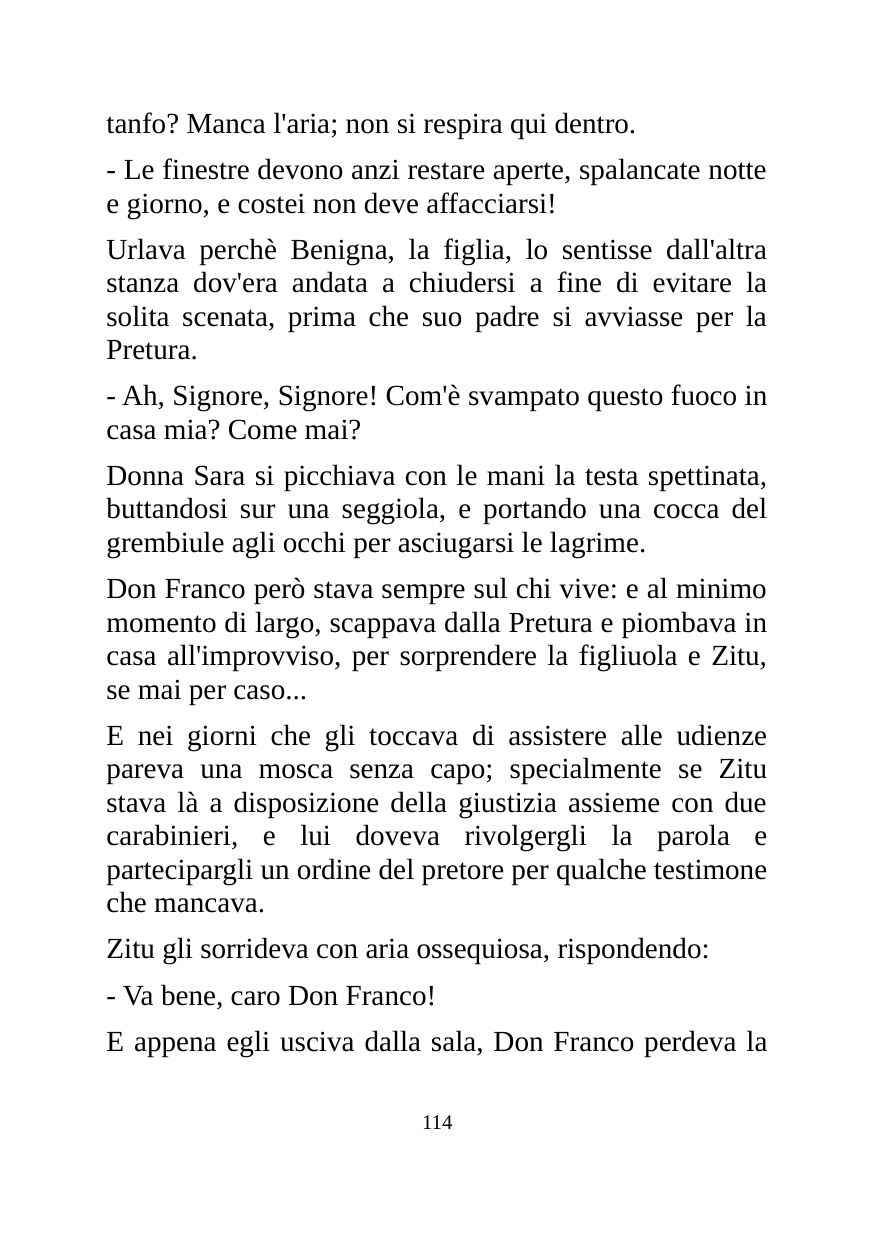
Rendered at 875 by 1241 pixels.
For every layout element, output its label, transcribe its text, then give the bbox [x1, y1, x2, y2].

text E appena egli usciva dalla sala, Don Franco perdeva la [106, 1024, 768, 1057]
text E nei giorni che gli toccava di assistere alle udienze pareva una mosca senza capo; specialmente se Zitu stava là a disposizione della giustizia assieme con due carabinieri, e lui doveva rivolgergli la parola e partecipargli un ordine del pretore per qualche testimone che mancava. [106, 718, 768, 919]
text Donna Sara si picchiava con le mani la testa spettinata, buttandosi sur una seggiola, e portando una cocca del grembiule agli occhi per asciugarsi le lagrime. [106, 458, 768, 559]
text - Ah, Signore, Signore! Com'è svampato questo fuoco in casa mia? Come mai? [106, 378, 768, 446]
text - Le finestre devono anzi restare aperte, spalancate notte e giorno, e costei non deve affacciarsi! [106, 152, 768, 219]
text Don Franco però stava sempre sul chi vive: e al minimo momento di largo, scappava dalla Pretura e piombava in casa all'improvviso, per sorprendere la figliuola e Zitu, se mai per caso... [106, 571, 768, 705]
text Zitu gli sorrideva con aria ossequiosa, rispondendo: [106, 932, 768, 965]
text - Va bene, caro Don Franco! [106, 978, 768, 1011]
text Urlava perchè Benigna, la figlia, lo sentisse dall'altra stanza dov'era andata a chiudersi a fine di evitare la solita scenata, prima che suo padre si avviasse per la Pretura. [106, 232, 768, 366]
text tanfo? Manca l'aria; non si respira qui dentro. [106, 106, 768, 140]
